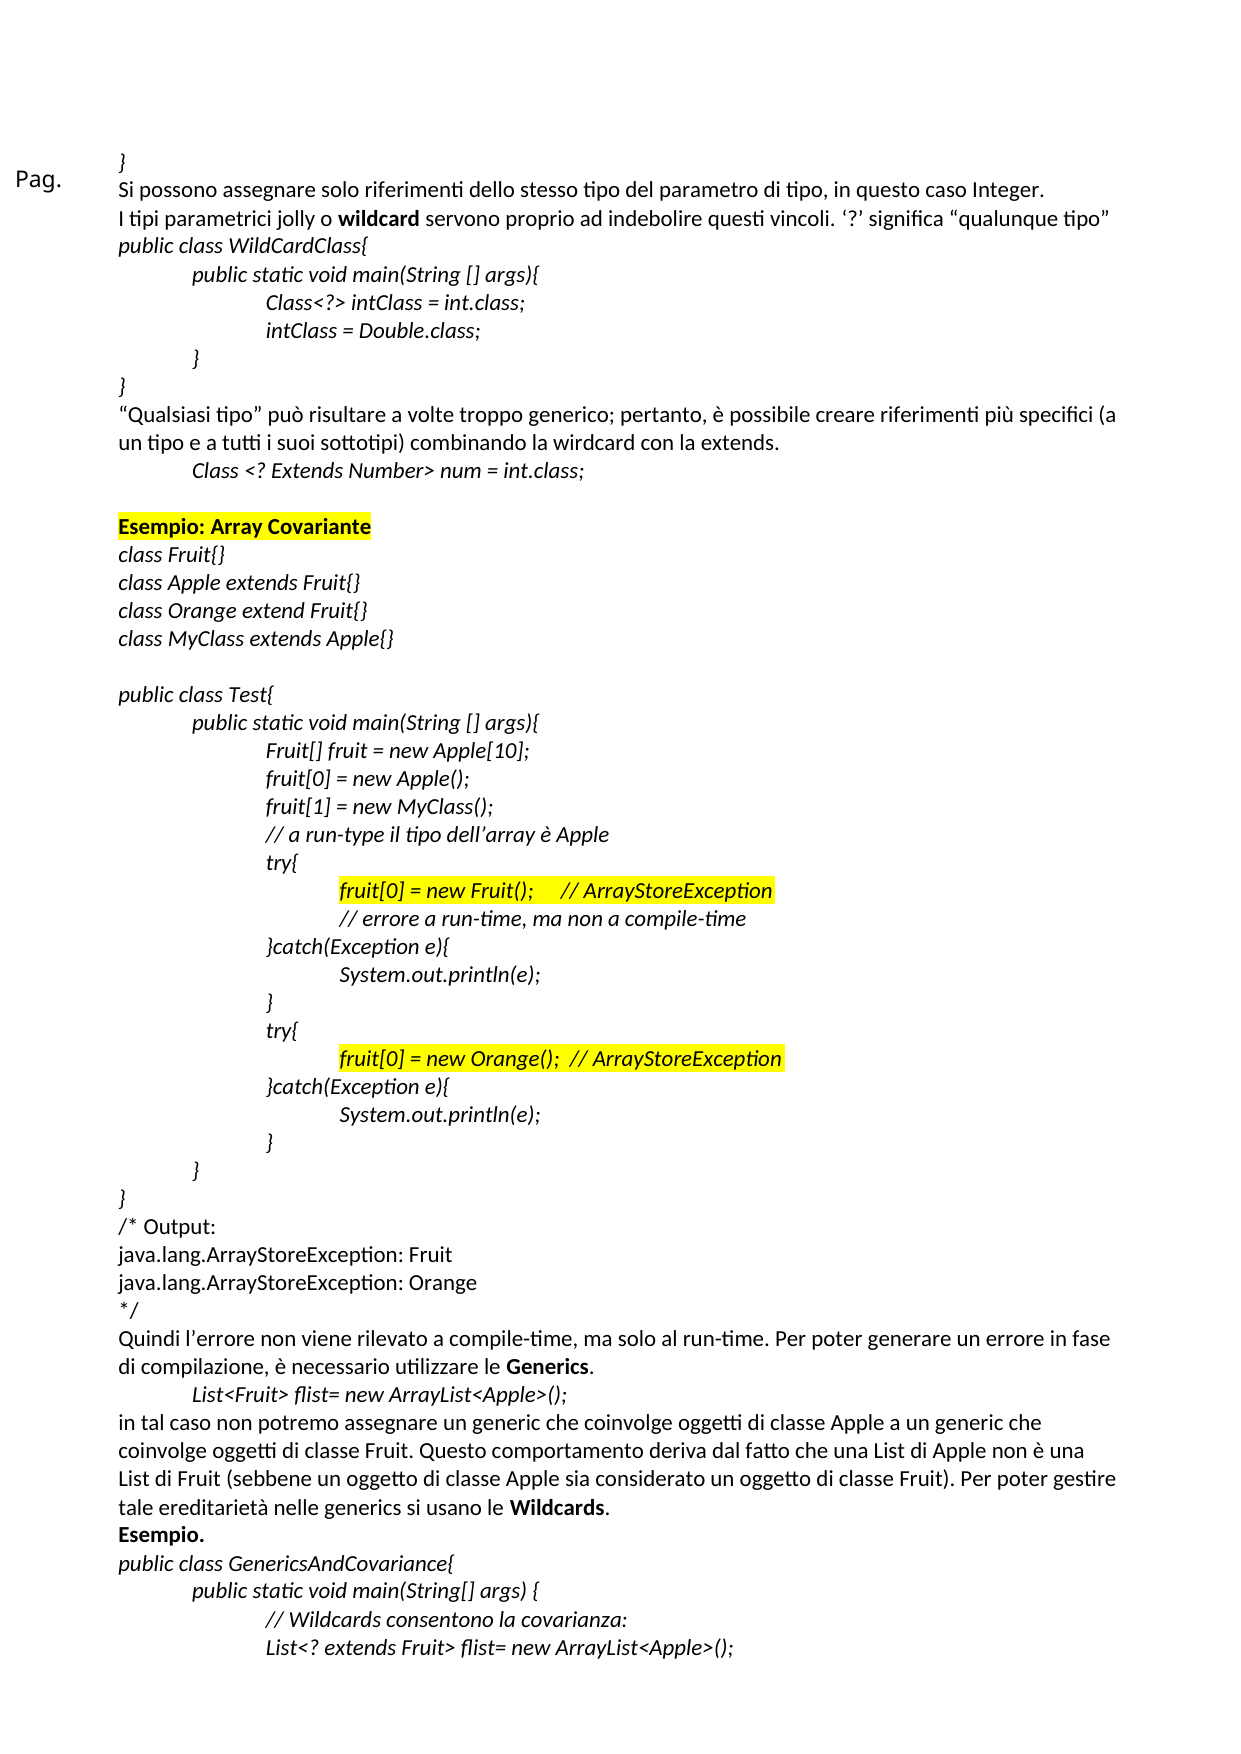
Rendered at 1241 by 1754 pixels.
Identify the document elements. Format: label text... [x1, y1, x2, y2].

text // a run-type il tipo dell’array è Apple [118, 820, 1122, 848]
text }catch(Exception e){ [118, 932, 1122, 960]
text } [118, 344, 1122, 372]
text public class Test{ [118, 680, 1122, 708]
text Quindi l’errore non viene rilevato a compile-time, ma solo al run-time. Per poter generare un errore in fase di compilazione, è necessario utilizzare le Generics. [118, 1324, 1122, 1381]
text } [118, 372, 1122, 400]
text }catch(Exception e){ [118, 1072, 1122, 1100]
text in tal caso non potremo assegnare un generic che coinvolge oggetti di classe Apple a un generic che coinvolge oggetti di classe Fruit. Questo comportamento deriva dal fatto che una List di Apple non è una List di Fruit (sebbene un oggetto di classe Apple sia considerato un oggetto di classe Fruit). Per poter gestire tale ereditarietà nelle generics si usano le Wildcards. [118, 1408, 1122, 1521]
text fruit[0] = new Apple(); [118, 764, 1122, 792]
text java.lang.ArrayStoreException: Orange [118, 1268, 1122, 1296]
text public class WildCardClass{ [118, 232, 1122, 260]
text fruit[0] = new Orange(); // ArrayStoreException [118, 1044, 1122, 1072]
text class Fruit{} [118, 540, 1122, 568]
text Esempio: Array Covariante [118, 512, 1122, 540]
text */ [118, 1296, 1122, 1324]
text } [118, 1184, 1122, 1212]
text class Apple extends Fruit{} [118, 568, 1122, 596]
text public static void main(String [] args){ [118, 708, 1122, 736]
text “Qualsiasi tipo” può risultare a volte troppo generico; pertanto, è possibile creare riferimenti più specifici (a un tipo e a tutti i suoi sottotipi) combinando la wirdcard con la extends. [118, 400, 1122, 456]
text intClass = Double.class; [118, 316, 1122, 344]
text Esempio. [118, 1521, 1122, 1549]
text Si possono assegnare solo riferimenti dello stesso tipo del parametro di tipo, in questo caso Integer. [118, 176, 1122, 204]
text System.out.println(e); [118, 1100, 1122, 1128]
text // Wildcards consentono la covarianza: [192, 1605, 1122, 1633]
text try{ [118, 1016, 1122, 1044]
text List<Fruit> flist= new ArrayList<Apple>(); [118, 1381, 1122, 1408]
text public class GenericsAndCovariance{ [118, 1549, 1122, 1577]
text public static void main(String [] args){ [118, 260, 1122, 288]
text List<? extends Fruit> flist= new ArrayList<Apple>(); [192, 1633, 1122, 1661]
text System.out.println(e); [118, 960, 1122, 988]
text fruit[1] = new MyClass(); [118, 792, 1122, 820]
text } [118, 1128, 1122, 1156]
text fruit[0] = new Fruit(); // ArrayStoreException [118, 876, 1122, 904]
text // errore a run-time, ma non a compile-time [118, 904, 1122, 932]
text } [118, 148, 1122, 176]
text java.lang.ArrayStoreException: Fruit [118, 1240, 1122, 1268]
text try{ [118, 848, 1122, 876]
text /* Output: [118, 1212, 1122, 1240]
text Class <? Extends Number> num = int.class; [118, 456, 1122, 484]
text class Orange extend Fruit{} [118, 596, 1122, 624]
text I tipi parametrici jolly o wildcard servono proprio ad indebolire questi vincoli. ‘?’ significa “qualunque tipo” [118, 204, 1122, 232]
text public static void main(String[] args) { [118, 1577, 1122, 1605]
text Fruit[] fruit = new Apple[10]; [118, 736, 1122, 764]
text Class<?> intClass = int.class; [118, 288, 1122, 316]
text } [118, 988, 1122, 1016]
text } [118, 1156, 1122, 1184]
text class MyClass extends Apple{} [118, 624, 1122, 652]
